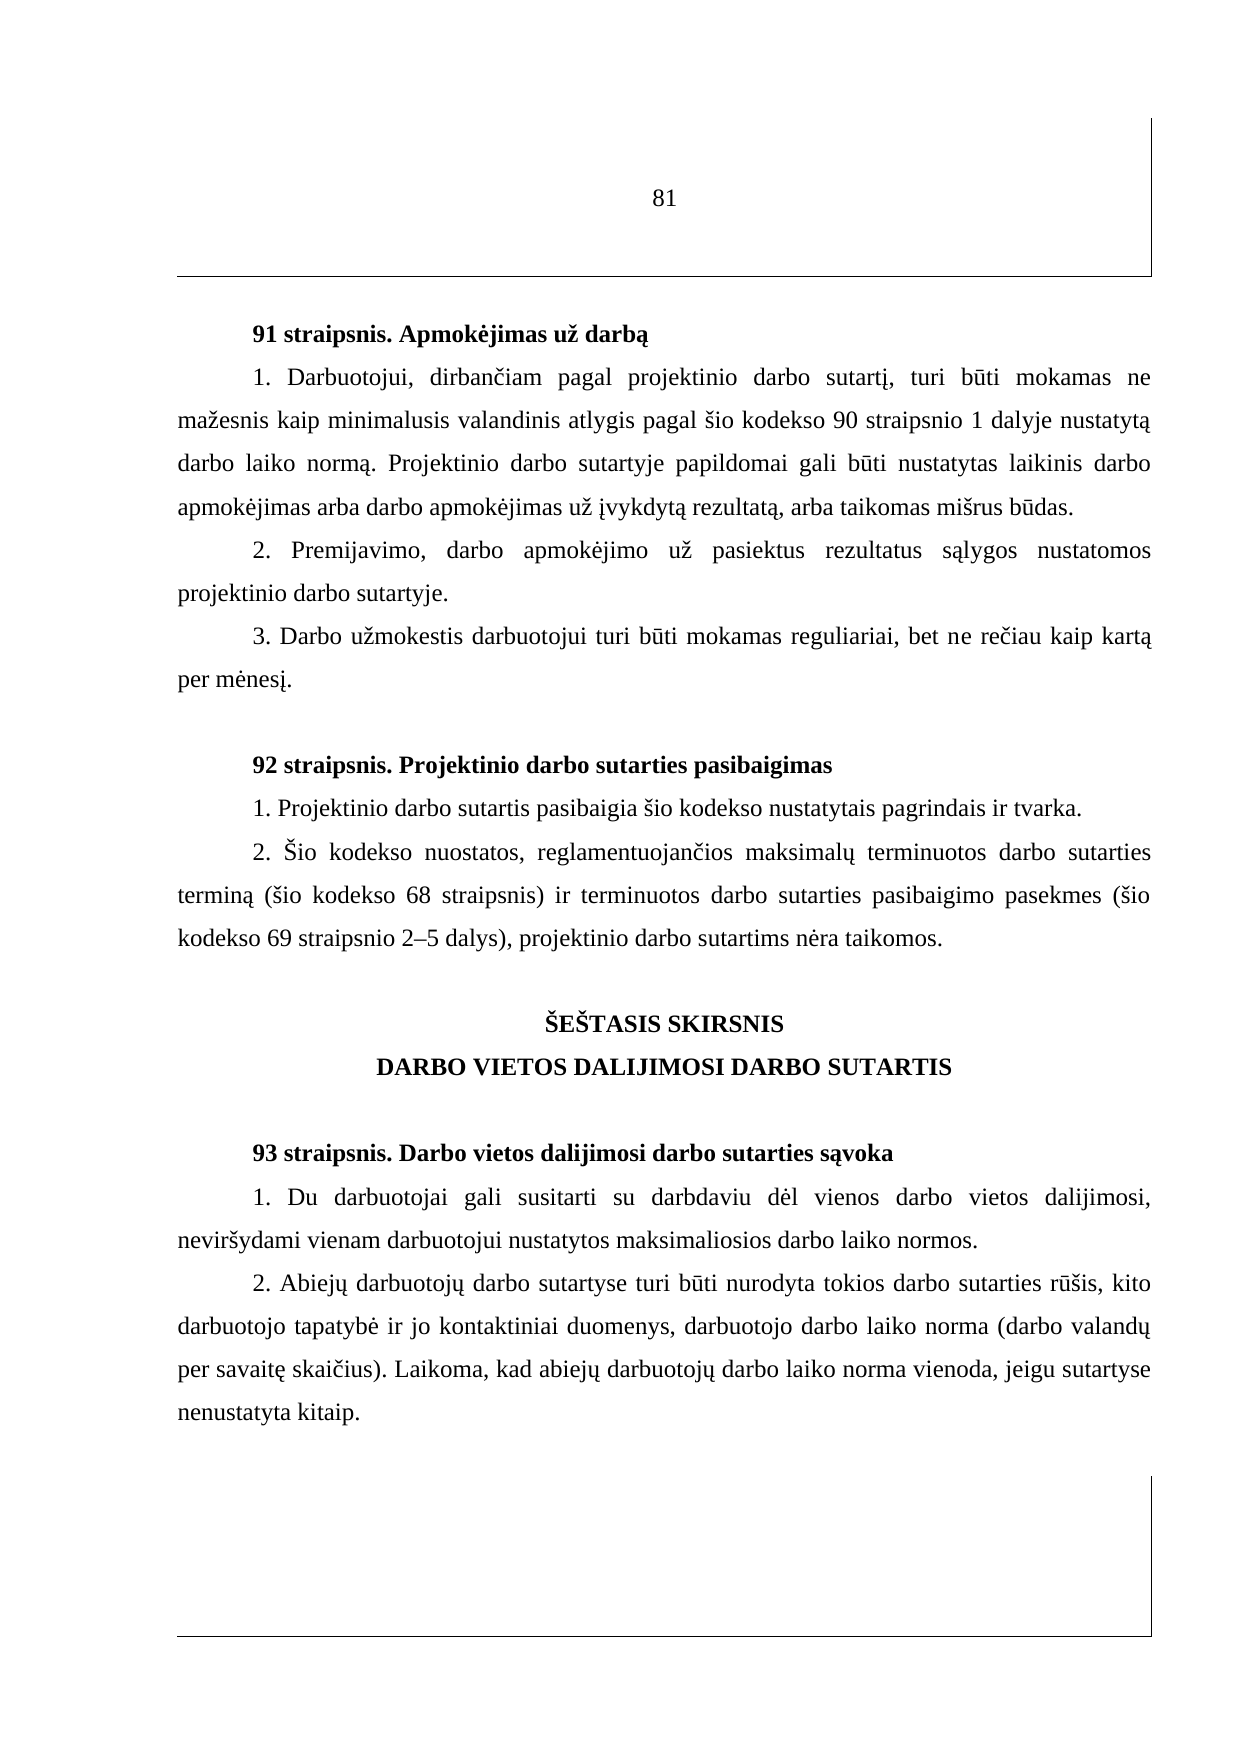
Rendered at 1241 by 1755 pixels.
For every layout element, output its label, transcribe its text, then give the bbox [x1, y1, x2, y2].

text ŠEŠTASIS SKIRSNIS [177, 1009, 1152, 1038]
subtitle 93 straipsnis. Darbo vietos dalijimosi darbo sutarties sąvoka [177, 1138, 1152, 1167]
text 1. Du darbuotojai gali susitarti su darbdaviu dėl vienos darbo vietos dalijimosi, neviršydami vienam darbuotojui nustatytos maksimaliosios darbo laiko normos. [177, 1182, 1152, 1253]
text 2. Premijavimo, darbo apmokėjimo už pasiektus rezultatus sąlygos nustatomos projektinio darbo sutartyje. [177, 535, 1152, 607]
subtitle 91 straipsnis. Apmokėjimas už darbą [177, 319, 1152, 348]
subtitle 92 straipsnis. Projektinio darbo sutarties pasibaigimas [177, 750, 1152, 779]
text 2. Abiejų darbuotojų darbo sutartyse turi būti nurodyta tokios darbo sutarties rūšis, kito darbuotojo tapatybė ir jo kontaktiniai duomenys, darbuotojo darbo laiko norma (darbo valandų per savaitę skaičius). Laikoma, kad abiejų darbuotojų darbo laiko norma vienoda, jeigu sutartyse nenustatyta kitaip. [177, 1268, 1152, 1426]
text 1. Projektinio darbo sutartis pasibaigia šio kodekso nustatytais pagrindais ir tvarka. [177, 793, 1152, 822]
text 3. Darbo užmokestis darbuotojui turi būti mokamas reguliariai, bet ne rečiau kaip kartą per mėnesį. [177, 621, 1152, 693]
text 2. Šio kodekso nuostatos, reglamentuojančios maksimalų terminuotos darbo sutarties terminą (šio kodekso 68 straipsnis) ir terminuotos darbo sutarties pasibaigimo pasekmes (šio kodekso 69 straipsnio 2–5 dalys), projektinio darbo sutartims nėra taikomos. [177, 837, 1152, 952]
text DARBO VIETOS DALIJIMOSI DARBO SUTARTIS [177, 1052, 1152, 1081]
text 1. Darbuotojui, dirbančiam pagal projektinio darbo sutartį, turi būti mokamas ne mažesnis kaip minimalusis valandinis atlygis pagal šio kodekso 90 straipsnio 1 dalyje nustatytą darbo laiko normą. Projektinio darbo sutartyje papildomai gali būti nustatytas laikinis darbo apmokėjimas arba darbo apmokėjimas už įvykdytą rezultatą, arba taikomas mišrus būdas. [177, 362, 1152, 520]
